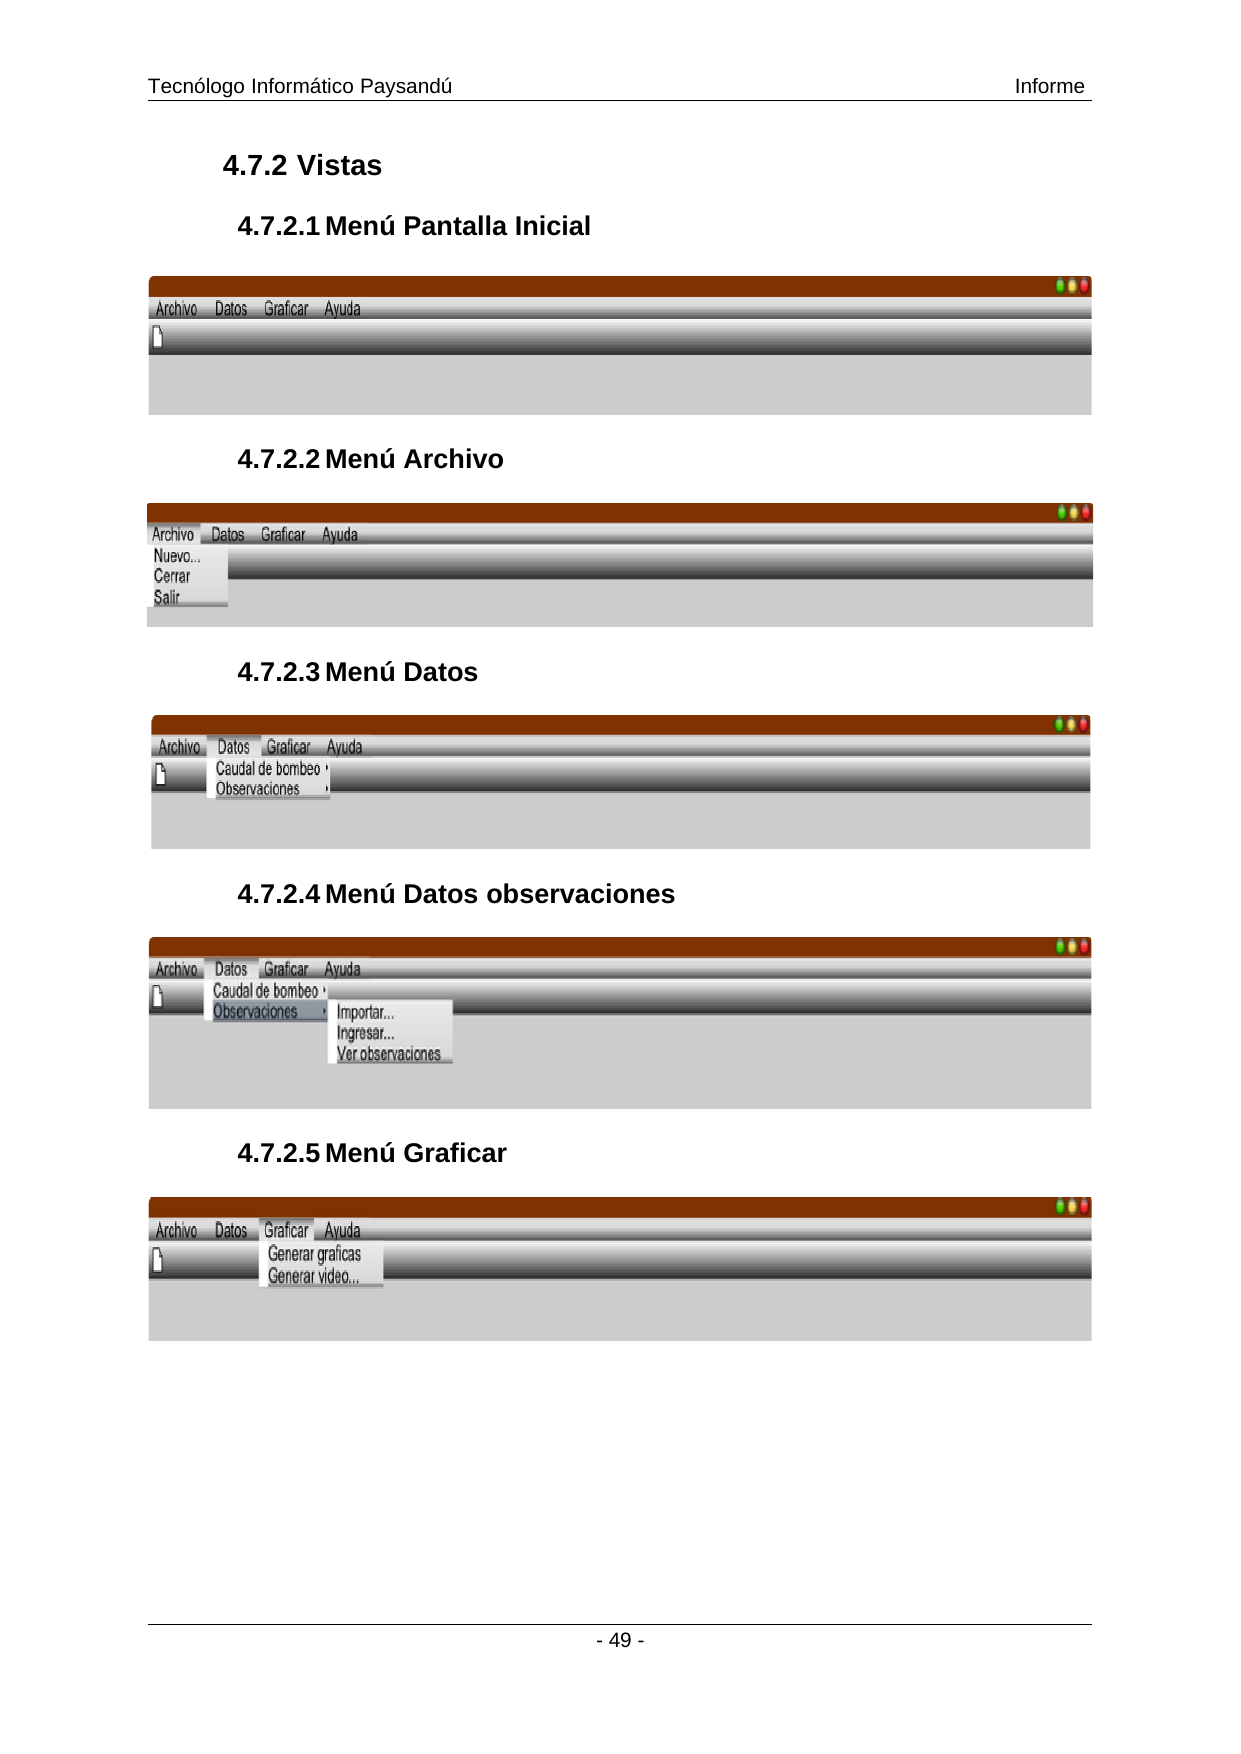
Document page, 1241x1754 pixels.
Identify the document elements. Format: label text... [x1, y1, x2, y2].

subtitle Menú Pantalla Inicial [237, 210, 1092, 241]
subtitle Menú Datos [237, 656, 1092, 687]
subtitle Menú Datos observaciones [237, 878, 1092, 909]
picture [148, 937, 1092, 1109]
picture [148, 276, 1092, 415]
subtitle Vistas [223, 148, 1092, 181]
picture [148, 1197, 1092, 1341]
subtitle Menú Archivo [237, 443, 1092, 474]
picture [147, 503, 1094, 627]
picture [151, 715, 1091, 849]
subtitle Menú Graficar [237, 1137, 1092, 1168]
